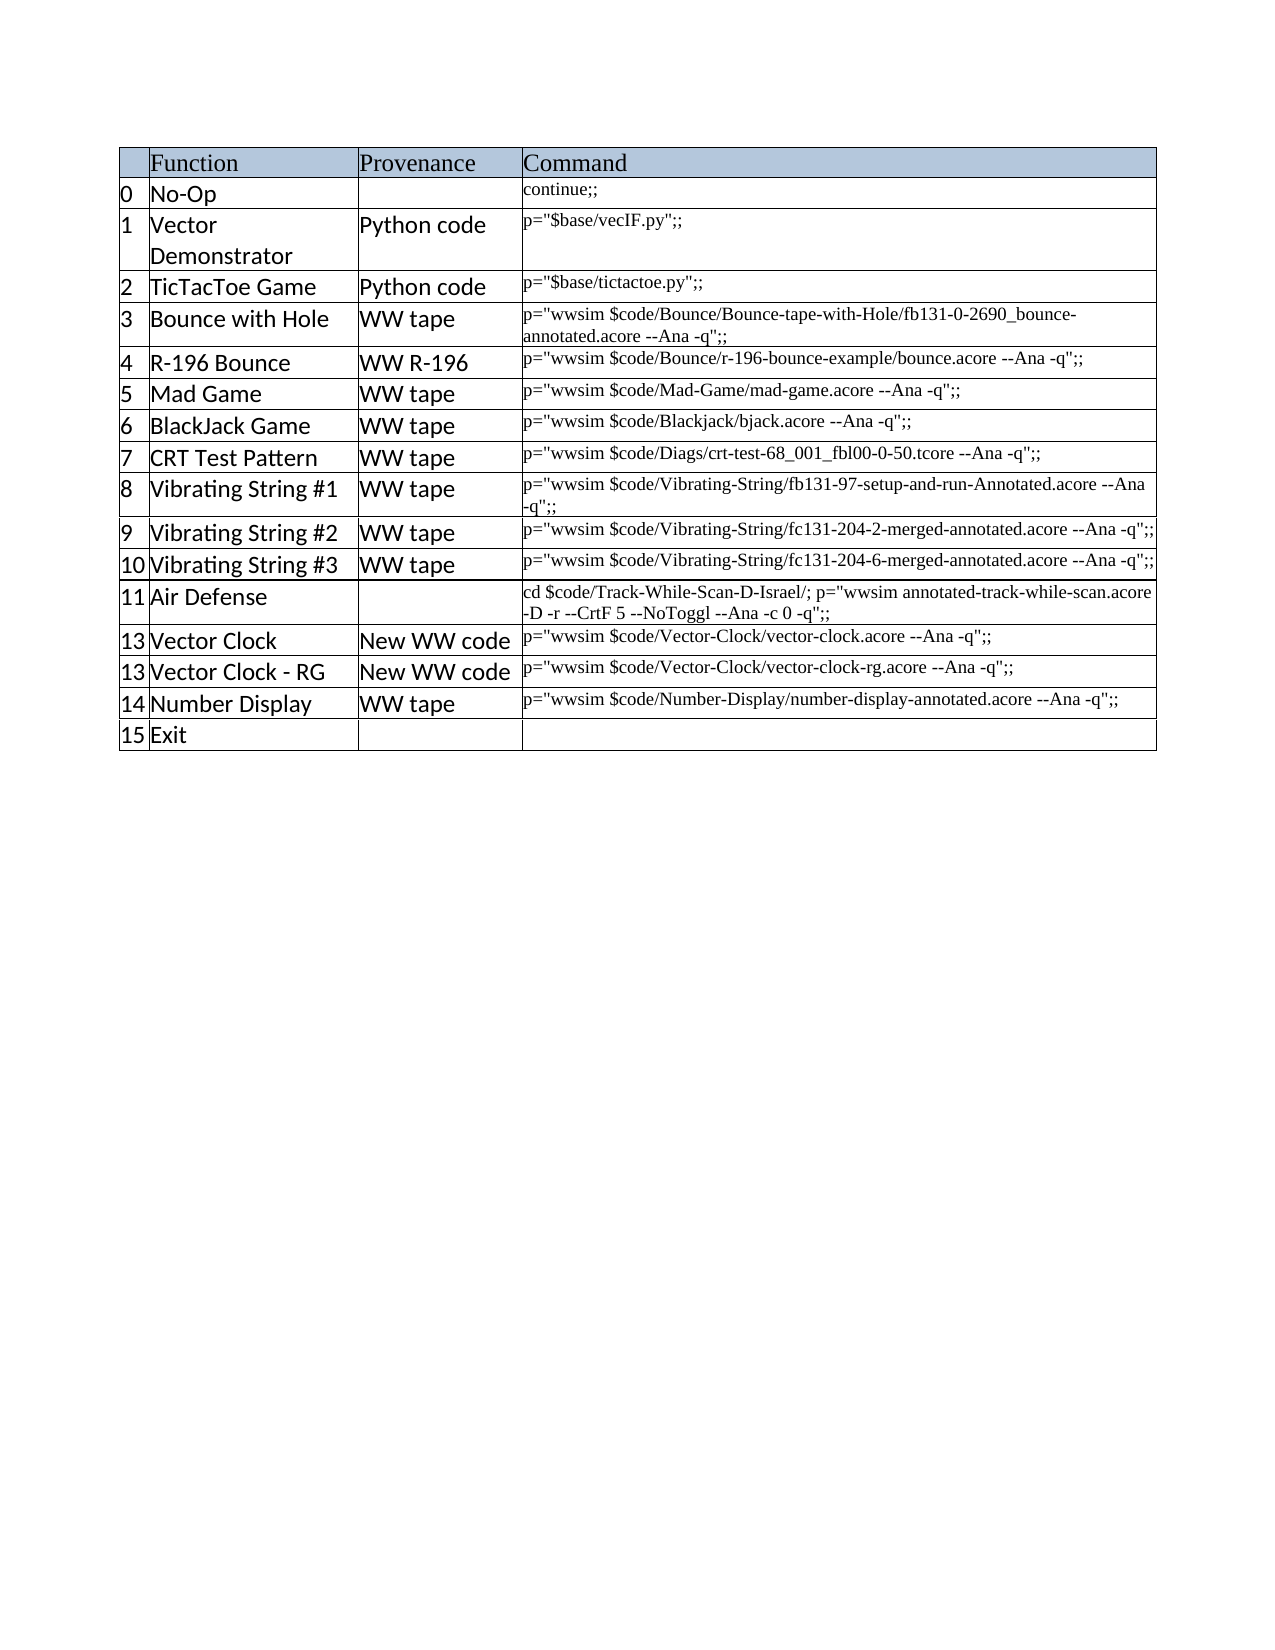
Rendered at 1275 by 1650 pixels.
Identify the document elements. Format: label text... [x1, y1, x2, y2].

table_cell Air Defense [150, 581, 358, 624]
table_cell 2 [120, 271, 149, 302]
table_header Function [150, 148, 358, 177]
table_cell 3 [120, 303, 149, 346]
table_cell p="wwsim $code/Vector-Clock/vector-clock-rg.acore --Ana -q";; [523, 656, 1156, 687]
table_cell p="wwsim $code/Diags/crt-test-68_001_fbl00-0-50.tcore --Ana -q";; [523, 442, 1156, 472]
table_cell p="wwsim $code/Number-Display/number-display-annotated.acore --Ana -q";; [523, 688, 1156, 718]
table_cell [359, 178, 522, 208]
table_cell p="wwsim $code/Mad-Game/mad-game.acore --Ana -q";; [523, 379, 1156, 409]
table_cell Python code [359, 271, 522, 302]
table_cell WW tape [359, 303, 522, 346]
table_cell No-Op [150, 178, 358, 208]
table_cell [523, 720, 1156, 750]
table_cell 6 [120, 410, 149, 441]
table_cell continue;; [523, 178, 1156, 208]
table_cell WW tape [359, 410, 522, 441]
table_cell p="wwsim $code/Vibrating-String/fc131-204-6-merged-annotated.acore --Ana -q";; [523, 549, 1156, 579]
table_cell TicTacToe Game [150, 271, 358, 302]
table_cell 14 [120, 688, 149, 718]
table_cell Vibrating String #2 [150, 518, 358, 548]
table_cell p="wwsim $code/Vibrating-String/fc131-204-2-merged-annotated.acore --Ana -q";; [523, 518, 1156, 548]
table_cell Bounce with Hole [150, 303, 358, 346]
table_cell Vector Clock - RG [150, 656, 358, 687]
table_cell WW tape [359, 518, 522, 548]
table_header Provenance [359, 148, 522, 177]
table_cell 9 [120, 518, 149, 548]
table_cell p="wwsim $code/Blackjack/bjack.acore --Ana -q";; [523, 410, 1156, 441]
table_cell [359, 581, 522, 624]
table_cell 0 [120, 178, 149, 208]
table_cell 15 [120, 720, 149, 750]
table_cell 5 [120, 379, 149, 409]
table_cell CRT Test Pattern [150, 442, 358, 472]
table_cell p="wwsim $code/Vibrating-String/fb131-97-setup-and-run-Annotated.acore --Ana -q";; [523, 473, 1156, 516]
table_cell Mad Game [150, 379, 358, 409]
table_cell cd $code/Track-While-Scan-D-Israel/; p="wwsim annotated-track-while-scan.acore -D -r --CrtF 5 --NoToggl --Ana -c 0 -q";; [523, 581, 1156, 624]
table_cell 13 [120, 625, 149, 655]
table_cell p="$base/tictactoe.py";; [523, 271, 1156, 302]
table_header [120, 148, 149, 177]
table_cell 4 [120, 347, 149, 378]
table_cell Python code [359, 209, 522, 270]
table_cell p="$base/vecIF.py";; [523, 209, 1156, 270]
table_cell Exit [150, 720, 358, 750]
table_cell Vector Demonstrator [150, 209, 358, 270]
table_cell [359, 720, 522, 750]
table_cell WW tape [359, 442, 522, 472]
table_cell 8 [120, 473, 149, 516]
table_cell Vibrating String #1 [150, 473, 358, 516]
table_cell 7 [120, 442, 149, 472]
table_cell 10 [120, 549, 149, 579]
table_cell p="wwsim $code/Bounce/r-196-bounce-example/bounce.acore --Ana -q";; [523, 347, 1156, 378]
table_cell WW tape [359, 473, 522, 516]
table_cell New WW code [359, 656, 522, 687]
table_cell Vibrating String #3 [150, 549, 358, 579]
table_cell 11 [120, 581, 149, 624]
table_cell p="wwsim $code/Bounce/Bounce-tape-with-Hole/fb131-0-2690_bounce-annotated.acore --Ana -q";; [523, 303, 1156, 346]
table_cell WW tape [359, 379, 522, 409]
table_cell p="wwsim $code/Vector-Clock/vector-clock.acore --Ana -q";; [523, 625, 1156, 655]
table_cell New WW code [359, 625, 522, 655]
table_header Command [523, 148, 1156, 177]
table_cell Number Display [150, 688, 358, 718]
table_cell R-196 Bounce [150, 347, 358, 378]
table_cell 13 [120, 656, 149, 687]
table_cell BlackJack Game [150, 410, 358, 441]
table_cell Vector Clock [150, 625, 358, 655]
table_cell WW R-196 [359, 347, 522, 378]
table_cell 1 [120, 209, 149, 270]
table_cell WW tape [359, 688, 522, 718]
table_cell WW tape [359, 549, 522, 579]
